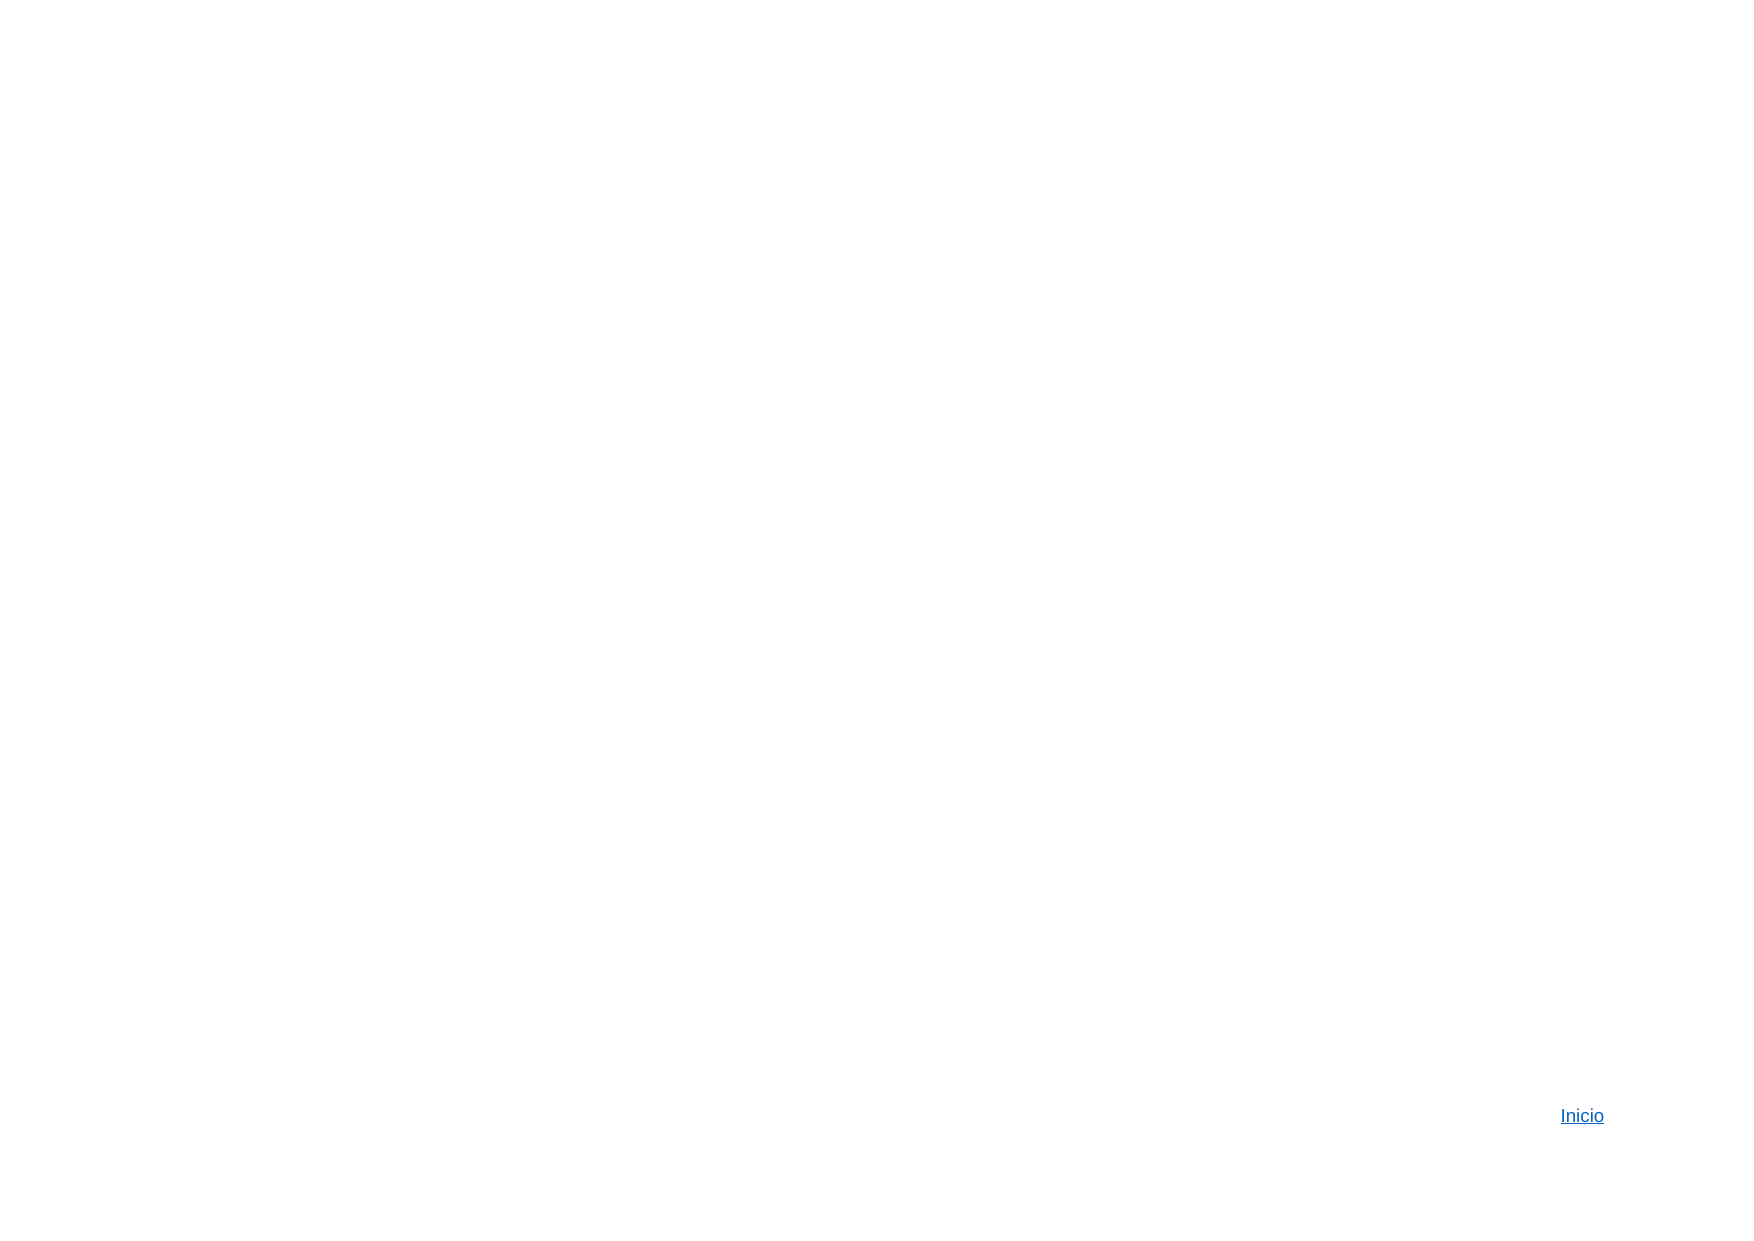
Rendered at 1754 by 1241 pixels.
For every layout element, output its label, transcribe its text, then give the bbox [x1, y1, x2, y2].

text Inicio [150, 1104, 1604, 1126]
